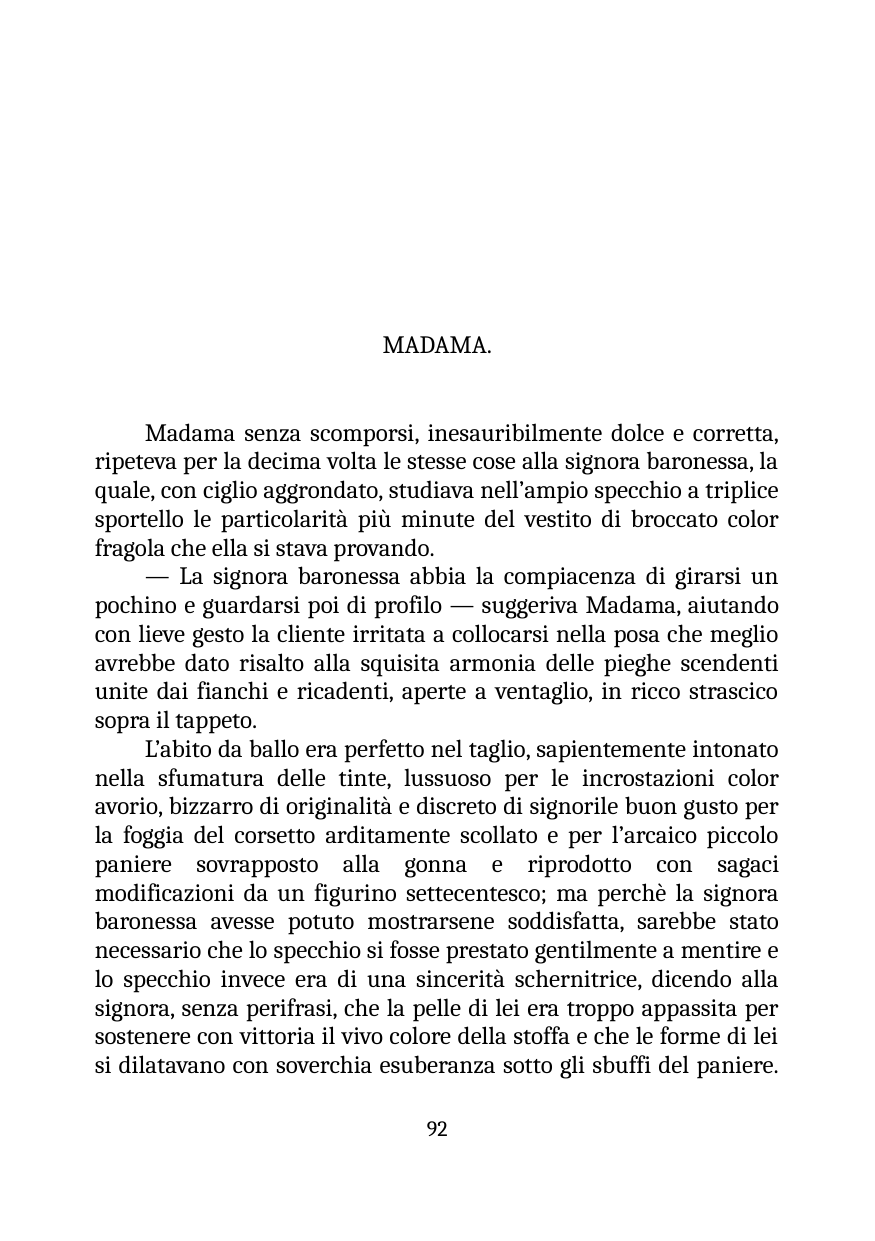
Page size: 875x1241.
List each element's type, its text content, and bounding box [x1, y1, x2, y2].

subtitle MADAMA. [94, 331, 779, 359]
text Madama senza scomporsi, inesauribilmente dolce e corretta, ripeteva per la decima volta le stesse cose alla signora baronessa, la quale, con ciglio aggrondato, studiava nell’ampio specchio a triplice sportello le particolarità più minute del vestito di broccato color fragola che ella si stava provando. [94, 418, 779, 562]
text L’abito da ballo era perfetto nel taglio, sapientemente intonato nella sfumatura delle tinte, lussuoso per le incrostazioni color avorio, bizzarro di originalità e discreto di signorile buon gusto per la foggia del corsetto arditamente scollato e per l’arcaico piccolo paniere sovrapposto alla gonna e riprodotto con sagaci modificazioni da un figurino settecentesco; ma perchè la signora baronessa avesse potuto mostrarsene soddisfatta, sarebbe stato necessario che lo specchio si fosse prestato gentilmente a mentire e lo specchio invece era di una sincerità schernitrice, dicendo alla signora, senza perifrasi, che la pelle di lei era troppo appassita per sostenere con vittoria il vivo colore della stoffa e che le forme di lei si dilatavano con soverchia esuberanza sotto gli sbuffi del paniere. [94, 735, 779, 1080]
text — La signora baronessa abbia la compiacenza di girarsi un pochino e guardarsi poi di profilo — suggeriva Madama, aiutando con lieve gesto la cliente irritata a collocarsi nella posa che meglio avrebbe dato risalto alla squisita armonia delle pieghe scendenti unite dai fianchi e ricadenti, aperte a ventaglio, in ricco strascico sopra il tappeto. [94, 562, 779, 735]
